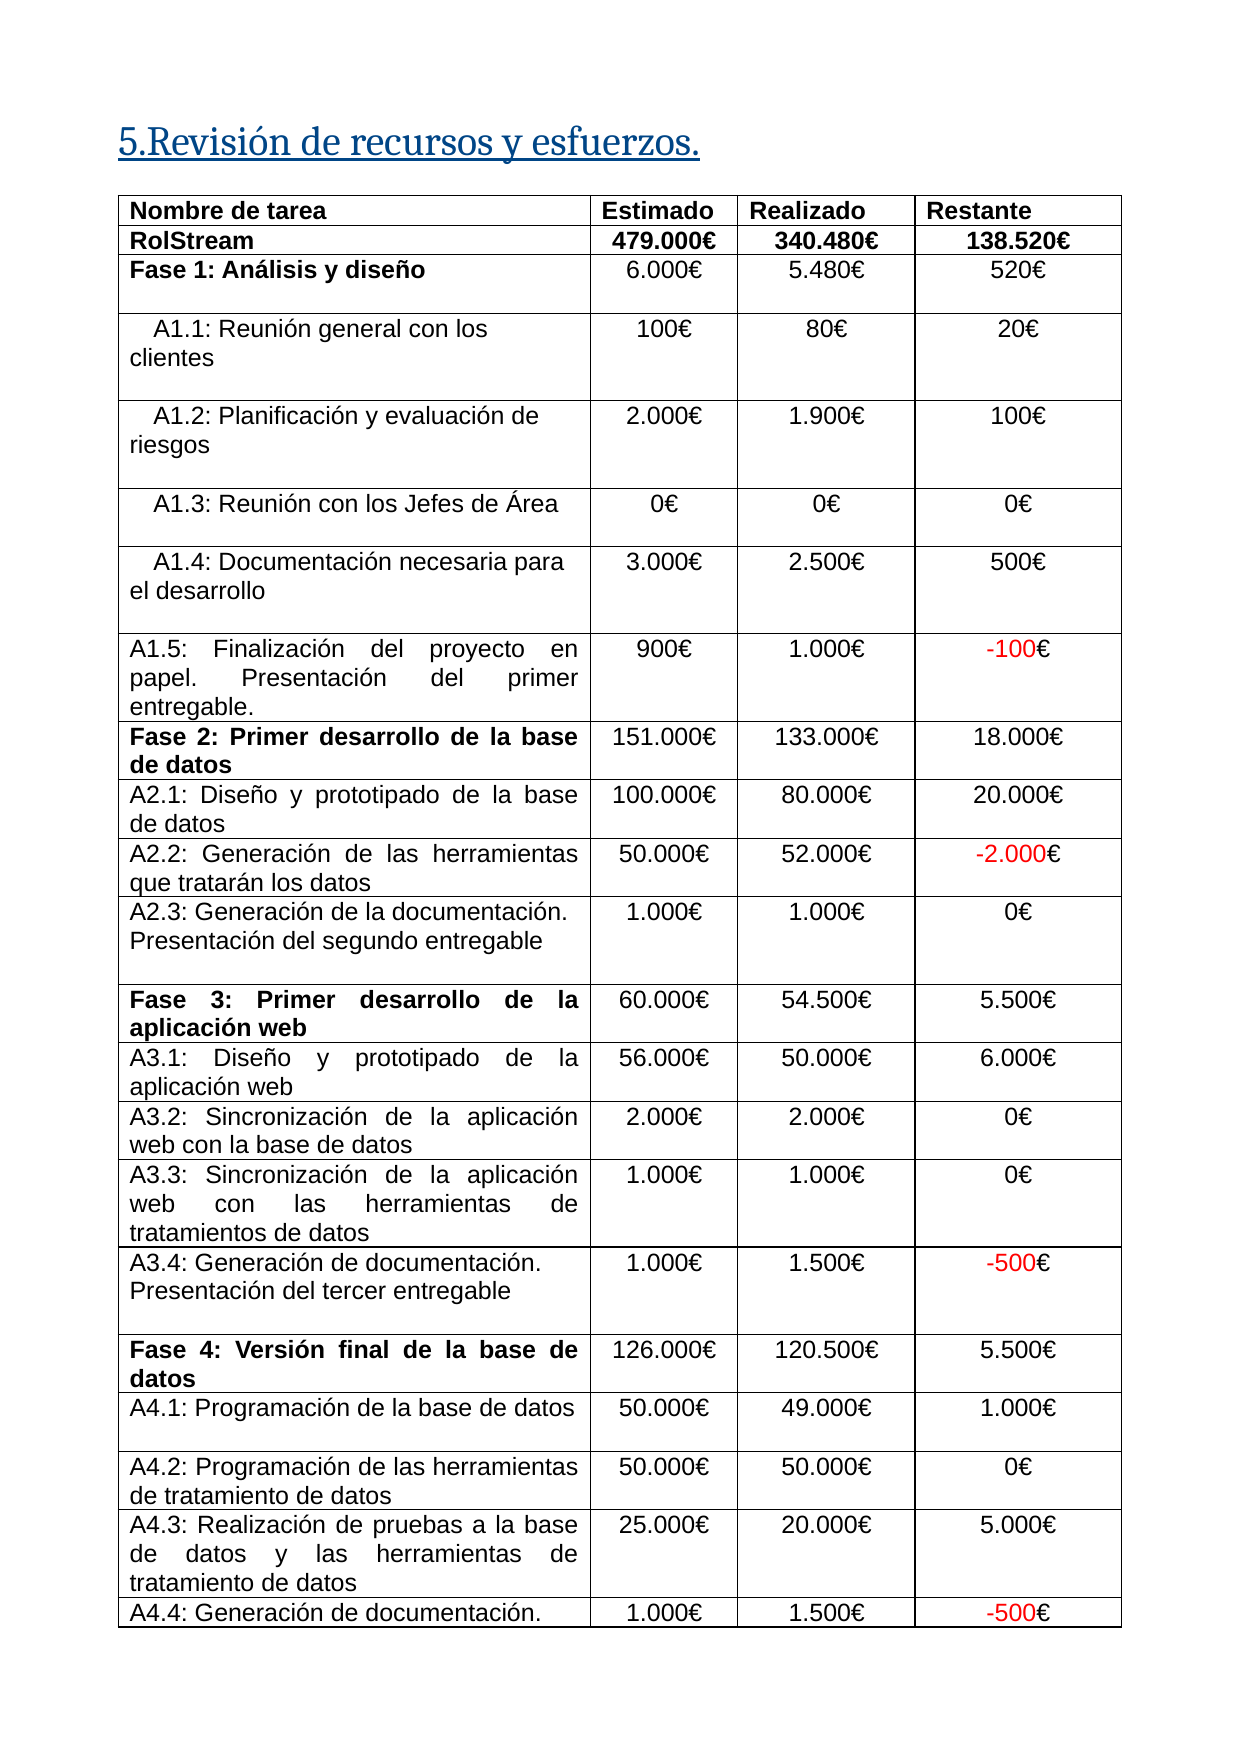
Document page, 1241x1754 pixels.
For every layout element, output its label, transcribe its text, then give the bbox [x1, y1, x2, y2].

text 5.Revisión de recursos y esfuerzos. [118, 118, 1122, 166]
table_cell 0€ [591, 489, 737, 546]
table_cell 0€ [916, 1160, 1121, 1246]
table_cell 5.000€ [916, 1510, 1121, 1597]
table_cell 100.000€ [591, 780, 737, 838]
table_cell A3.4: Generación de documentación. Presentación del tercer entregable [119, 1248, 590, 1334]
table_cell 50.000€ [738, 1452, 914, 1509]
table_cell 6.000€ [591, 255, 737, 313]
table_cell 5.500€ [916, 1335, 1121, 1392]
table_cell 1.000€ [591, 1248, 737, 1334]
table_cell A2.3: Generación de la documentación. Presentación del segundo entregable [119, 897, 590, 983]
table_cell 25.000€ [591, 1510, 737, 1597]
table_cell A2.2: Generación de las herramientas que tratarán los datos [119, 839, 590, 896]
table_cell 1.000€ [738, 1160, 914, 1246]
table_cell A3.3: Sincronización de la aplicación web con las herramientas de tratamientos de datos [119, 1160, 590, 1246]
table_cell A1.5: Finalización del proyecto en papel. Presentación del primer entregable. [119, 634, 590, 721]
table_cell 50.000€ [591, 1393, 737, 1451]
table_cell 520€ [916, 255, 1121, 313]
table_cell 3.000€ [591, 547, 737, 633]
table_cell Fase 4: Versión final de la base de datos [119, 1335, 590, 1392]
table_cell Fase 1: Análisis y diseño [119, 255, 590, 313]
table_cell 1.000€ [738, 634, 914, 721]
table_cell -100€ [916, 634, 1121, 721]
table_cell 6.000€ [916, 1043, 1121, 1101]
table_cell A1.1: Reunión general con los clientes [119, 314, 590, 400]
table_header Estimado [591, 196, 737, 224]
table_cell 2.000€ [591, 1102, 737, 1159]
table_cell 138.520€ [916, 226, 1121, 254]
table_cell 900€ [591, 634, 737, 721]
table_cell 1.500€ [738, 1598, 914, 1626]
table_cell 1.000€ [591, 897, 737, 983]
table_cell 340.480€ [738, 226, 914, 254]
table_cell Fase 2: Primer desarrollo de la base de datos [119, 722, 590, 779]
table_cell 2.000€ [591, 401, 737, 487]
table_cell 2.500€ [738, 547, 914, 633]
table_cell A4.4: Generación de documentación. [119, 1598, 590, 1626]
table_cell A4.3: Realización de pruebas a la base de datos y las herramientas de tratamiento de datos [119, 1510, 590, 1597]
table_cell 0€ [916, 1102, 1121, 1159]
table_cell 100€ [591, 314, 737, 400]
table_cell 126.000€ [591, 1335, 737, 1392]
table_header Restante [916, 196, 1121, 224]
table_cell 133.000€ [738, 722, 914, 779]
table_cell 1.000€ [916, 1393, 1121, 1451]
table_cell 80€ [738, 314, 914, 400]
table_cell A4.1: Programación de la base de datos [119, 1393, 590, 1451]
table_cell 50.000€ [591, 1452, 737, 1509]
table_cell 0€ [916, 897, 1121, 983]
table_cell 479.000€ [591, 226, 737, 254]
table_cell 50.000€ [738, 1043, 914, 1101]
table_cell 1.900€ [738, 401, 914, 487]
table_cell 500€ [916, 547, 1121, 633]
table_cell 0€ [738, 489, 914, 546]
table_cell 18.000€ [916, 722, 1121, 779]
table_cell Fase 3: Primer desarrollo de la aplicación web [119, 985, 590, 1042]
table_header Nombre de tarea [119, 196, 590, 224]
table_cell 20€ [916, 314, 1121, 400]
table_cell A4.2: Programación de las herramientas de tratamiento de datos [119, 1452, 590, 1509]
table_cell 5.500€ [916, 985, 1121, 1042]
table_cell A1.4: Documentación necesaria para el desarrollo [119, 547, 590, 633]
table_header Realizado [738, 196, 914, 224]
table_cell -500€ [916, 1598, 1121, 1626]
table_cell A3.1: Diseño y prototipado de la aplicación web [119, 1043, 590, 1101]
table_cell 0€ [916, 489, 1121, 546]
table_cell 2.000€ [738, 1102, 914, 1159]
table_cell 100€ [916, 401, 1121, 487]
table_cell 0€ [916, 1452, 1121, 1509]
table_cell 54.500€ [738, 985, 914, 1042]
table_cell 80.000€ [738, 780, 914, 838]
table_cell 49.000€ [738, 1393, 914, 1451]
table_cell 52.000€ [738, 839, 914, 896]
table_cell 1.000€ [591, 1598, 737, 1626]
table_cell 151.000€ [591, 722, 737, 779]
table_cell 1.500€ [738, 1248, 914, 1334]
table_cell A3.2: Sincronización de la aplicación web con la base de datos [119, 1102, 590, 1159]
table_cell A2.1: Diseño y prototipado de la base de datos [119, 780, 590, 838]
table_cell 20.000€ [738, 1510, 914, 1597]
table_cell -2.000€ [916, 839, 1121, 896]
table_cell 56.000€ [591, 1043, 737, 1101]
table_cell 1.000€ [591, 1160, 737, 1246]
table_cell 60.000€ [591, 985, 737, 1042]
table_cell RolStream [119, 226, 590, 254]
table_cell 5.480€ [738, 255, 914, 313]
table_cell 1.000€ [738, 897, 914, 983]
table_cell 50.000€ [591, 839, 737, 896]
table_cell 120.500€ [738, 1335, 914, 1392]
table_cell A1.3: Reunión con los Jefes de Área [119, 489, 590, 546]
table_cell -500€ [916, 1248, 1121, 1334]
table_cell 20.000€ [916, 780, 1121, 838]
table_cell A1.2: Planificación y evaluación de riesgos [119, 401, 590, 487]
